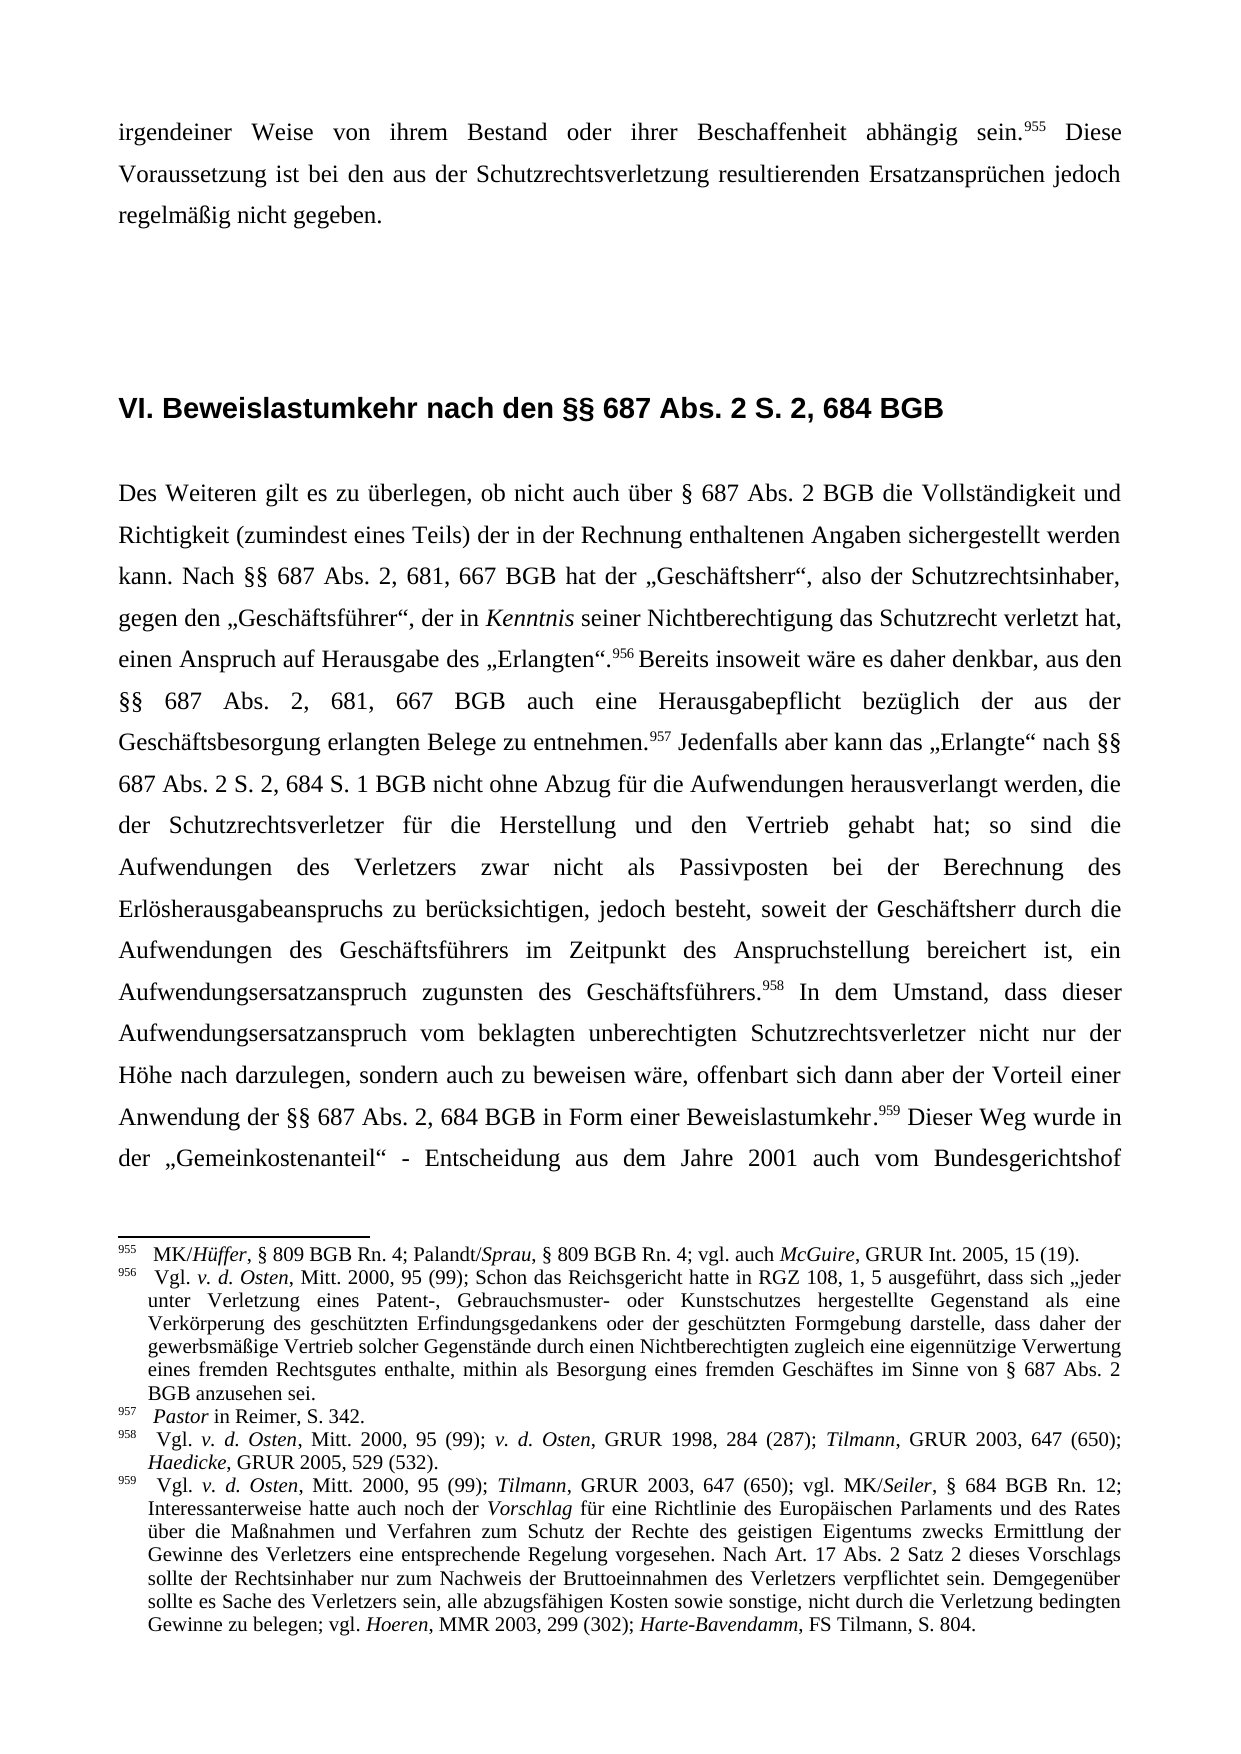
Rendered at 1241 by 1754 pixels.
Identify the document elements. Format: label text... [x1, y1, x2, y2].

text Vgl. v. d. Osten, Mitt. 2000, 95 (99); Tilmann, GRUR 2003, 647 (650); vgl. MK/Seiler, § 684 BGB Rn. 12; Interessanterweise hatte auch noch der Vorschlag für eine Richtlinie des Europäischen Parlaments und des Rates über die Maßnahmen und Verfahren zum Schutz der Rechte des geistigen Eigentums zwecks Ermittlung der Gewinne des Verletzers eine entsprechende Regelung vorgesehen. Nach Art. 17 Abs. 2 Satz 2 dieses Vorschlags sollte der Rechtsinhaber nur zum Nachweis der Bruttoeinnahmen des Verletzers verpflichtet sein. Demgegenüber sollte es Sache des Verletzers sein, alle abzugsfähigen Kosten sowie sonstige, nicht durch die Verletzung bedingten Gewinne zu belegen; vgl. Hoeren, MMR 2003, 299 (302); Harte-Bavendamm, FS Tilmann, S. 804. [118, 1474, 1122, 1636]
text Des Weiteren gilt es zu überlegen, ob nicht auch über § 687 Abs. 2 BGB die Vollständigkeit und Richtigkeit (zumindest eines Teils) der in der Rechnung enthaltenen Angaben sichergestellt werden kann. Nach §§ 687 Abs. 2, 681, 667 BGB hat der „Geschäftsherr“, also der Schutzrechtsinhaber, gegen den „Geschäftsführer“, der in Kenntnis seiner Nichtberechtigung das Schutzrecht verletzt hat, einen Anspruch auf Herausgabe des „Erlangten“. Bereits insoweit wäre es daher denkbar, aus den §§ 687 Abs. 2, 681, 667 BGB auch eine Herausgabepflicht bezüglich der aus der Geschäftsbesorgung erlangten Belege zu entnehmen. Jedenfalls aber kann das „Erlangte“ nach §§ 687 Abs. 2 S. 2, 684 S. 1 BGB nicht ohne Abzug für die Aufwendungen herausverlangt werden, die der Schutzrechtsverletzer für die Herstellung und den Vertrieb gehabt hat; so sind die Aufwendungen des Verletzers zwar nicht als Passivposten bei der Berechnung des Erlösherausgabeanspruchs zu berücksichtigen, jedoch besteht, soweit der Geschäftsherr durch die Aufwendungen des Geschäftsführers im Zeitpunkt des Anspruchstellung bereichert ist, ein Aufwendungsersatzanspruch zugunsten des Geschäftsführers. In dem Umstand, dass dieser Aufwendungsersatzanspruch vom beklagten unberechtigten Schutzrechtsverletzer nicht nur der Höhe nach darzulegen, sondern auch zu beweisen wäre, offenbart sich dann aber der Vorteil einer Anwendung der §§ 687 Abs. 2, 684 BGB in Form einer Beweislastumkehr. Dieser Weg wurde in der „Gemeinkostenanteil“ - Entscheidung aus dem Jahre 2001 auch vom Bundesgerichtshof [118, 479, 1122, 1172]
subtitle VI. Beweislastumkehr nach den §§ 687 Abs. 2 S. 2, 684 BGB [118, 392, 1122, 425]
text Pastor in Reimer, S. 342. [118, 1404, 1122, 1428]
text MK/Hüffer, § 809 BGB Rn. 4; Palandt/Sprau, § 809 BGB Rn. 4; vgl. auch McGuire, GRUR Int. 2005, 15 (19). [118, 1243, 1122, 1266]
text irgendeiner Weise von ihrem Bestand oder ihrer Beschaffenheit abhängig sein. Diese Voraussetzung ist bei den aus der Schutzrechtsverletzung resultierenden Ersatzansprüchen jedoch regelmäßig nicht gegeben. [118, 118, 1122, 229]
text Vgl. v. d. Osten, Mitt. 2000, 95 (99); v. d. Osten, GRUR 1998, 284 (287); Tilmann, GRUR 2003, 647 (650); Haedicke, GRUR 2005, 529 (532). [118, 1428, 1122, 1474]
text Vgl. v. d. Osten, Mitt. 2000, 95 (99); Schon das Reichsgericht hatte in RGZ 108, 1, 5 ausgeführt, dass sich „jeder unter Verletzung eines Patent-, Gebrauchsmuster- oder Kunstschutzes hergestellte Gegenstand als eine Verkörperung des geschützten Erfindungsgedankens oder der geschützten Formgebung darstelle, dass daher der gewerbsmäßige Vertrieb solcher Gegenstände durch einen Nichtberechtigten zugleich eine eigennützige Verwertung eines fremden Rechtsgutes enthalte, mithin als Besorgung eines fremden Geschäftes im Sinne von § 687 Abs. 2 BGB anzusehen sei. [118, 1266, 1122, 1404]
